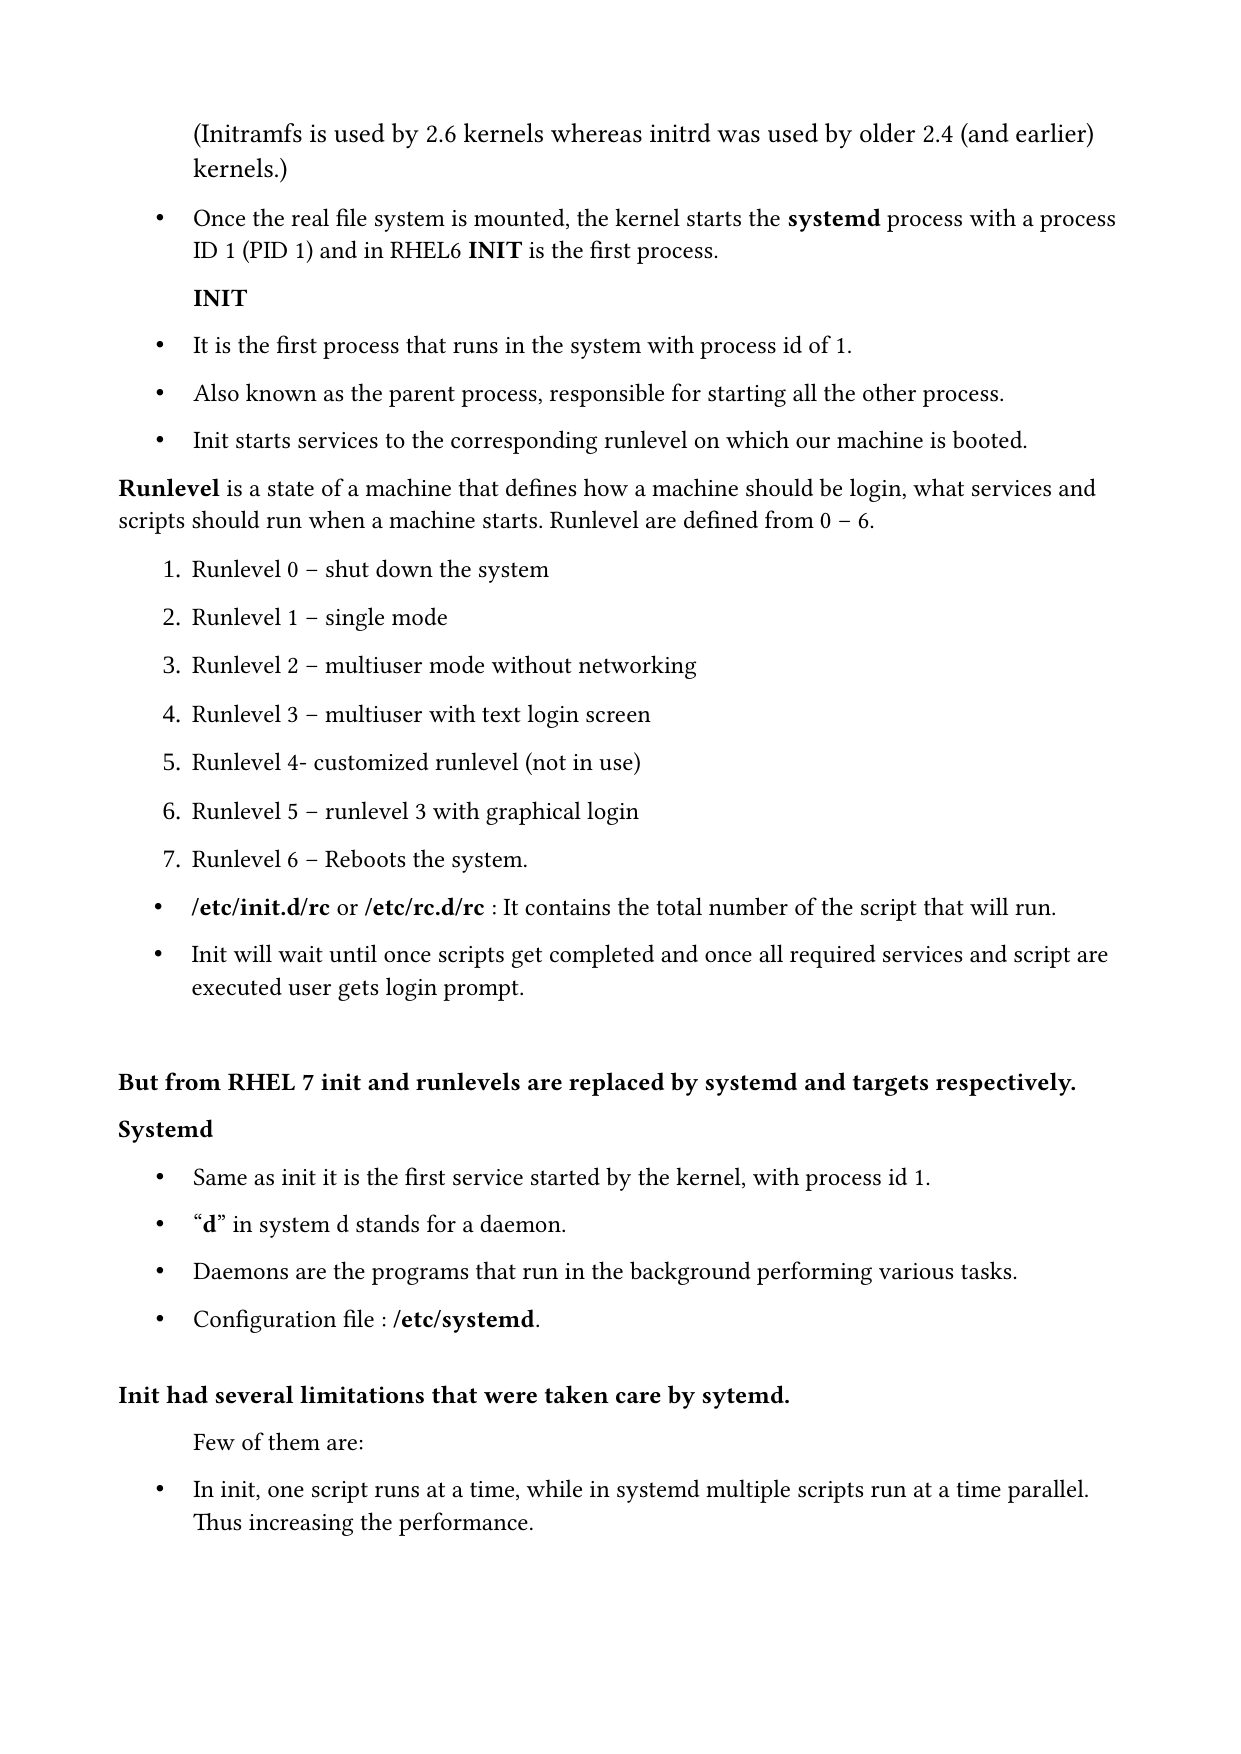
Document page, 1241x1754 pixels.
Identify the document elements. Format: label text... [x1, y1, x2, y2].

list Runlevel 1 – single mode [162, 602, 1122, 632]
text Systemd [118, 1115, 1122, 1144]
list Init starts services to the corresponding runlevel on which our machine is booted. [156, 426, 1122, 455]
list In init, one script runs at a time, while in systemd multiple scripts run at a time parallel. Thus increasing the performance. [156, 1476, 1122, 1537]
list Init will wait until once scripts get completed and once all required services and script are executed user gets login prompt. [154, 940, 1122, 1002]
list Once the real file system is mounted, the kernel starts the systemd process with a process ID 1 (PID 1) and in RHEL6 INIT is the first process. [156, 204, 1122, 265]
list INIT [156, 284, 1122, 312]
list Few of them are: [156, 1428, 1122, 1457]
list Same as init it is the first service started by the kernel, with process id 1. [156, 1163, 1122, 1191]
list It is the first process that runs in the system with process id of 1. [156, 331, 1122, 360]
list “d” in system d stands for a daemon. [156, 1210, 1122, 1238]
list Configuration file : /etc/systemd. [156, 1305, 1122, 1333]
list (Initramfs is used by 2.6 kernels whereas initrd was used by older 2.4 (and earlier) kernels.) [156, 118, 1122, 184]
list Runlevel 2 – multiuser mode without networking [162, 651, 1122, 680]
text Runlevel is a state of a machine that defines how a machine should be login, what services and scripts should run when a machine starts. Runlevel are defined from 0 – 6. [118, 473, 1122, 535]
list Runlevel 6 – Reboots the system. [162, 844, 1122, 874]
list Runlevel 3 – multiuser with text login screen [162, 699, 1122, 728]
text Init had several limitations that were taken care by sytemd. [118, 1381, 1122, 1409]
list Runlevel 5 – runlevel 3 with graphical login [162, 796, 1122, 825]
list Also known as the parent process, responsible for starting all the other process. [156, 379, 1122, 407]
list Daemons are the programs that run in the background performing various tasks. [156, 1257, 1122, 1286]
text But from RHEL 7 init and runlevels are replaced by systemd and targets respectively. [118, 1068, 1122, 1096]
list Runlevel 0 – shut down the system [162, 554, 1122, 583]
list Runlevel 4- customized runlevel (not in use) [162, 747, 1122, 777]
list /etc/init.d/rc or /etc/rc.d/rc : It contains the total number of the script that will run. [154, 893, 1122, 921]
